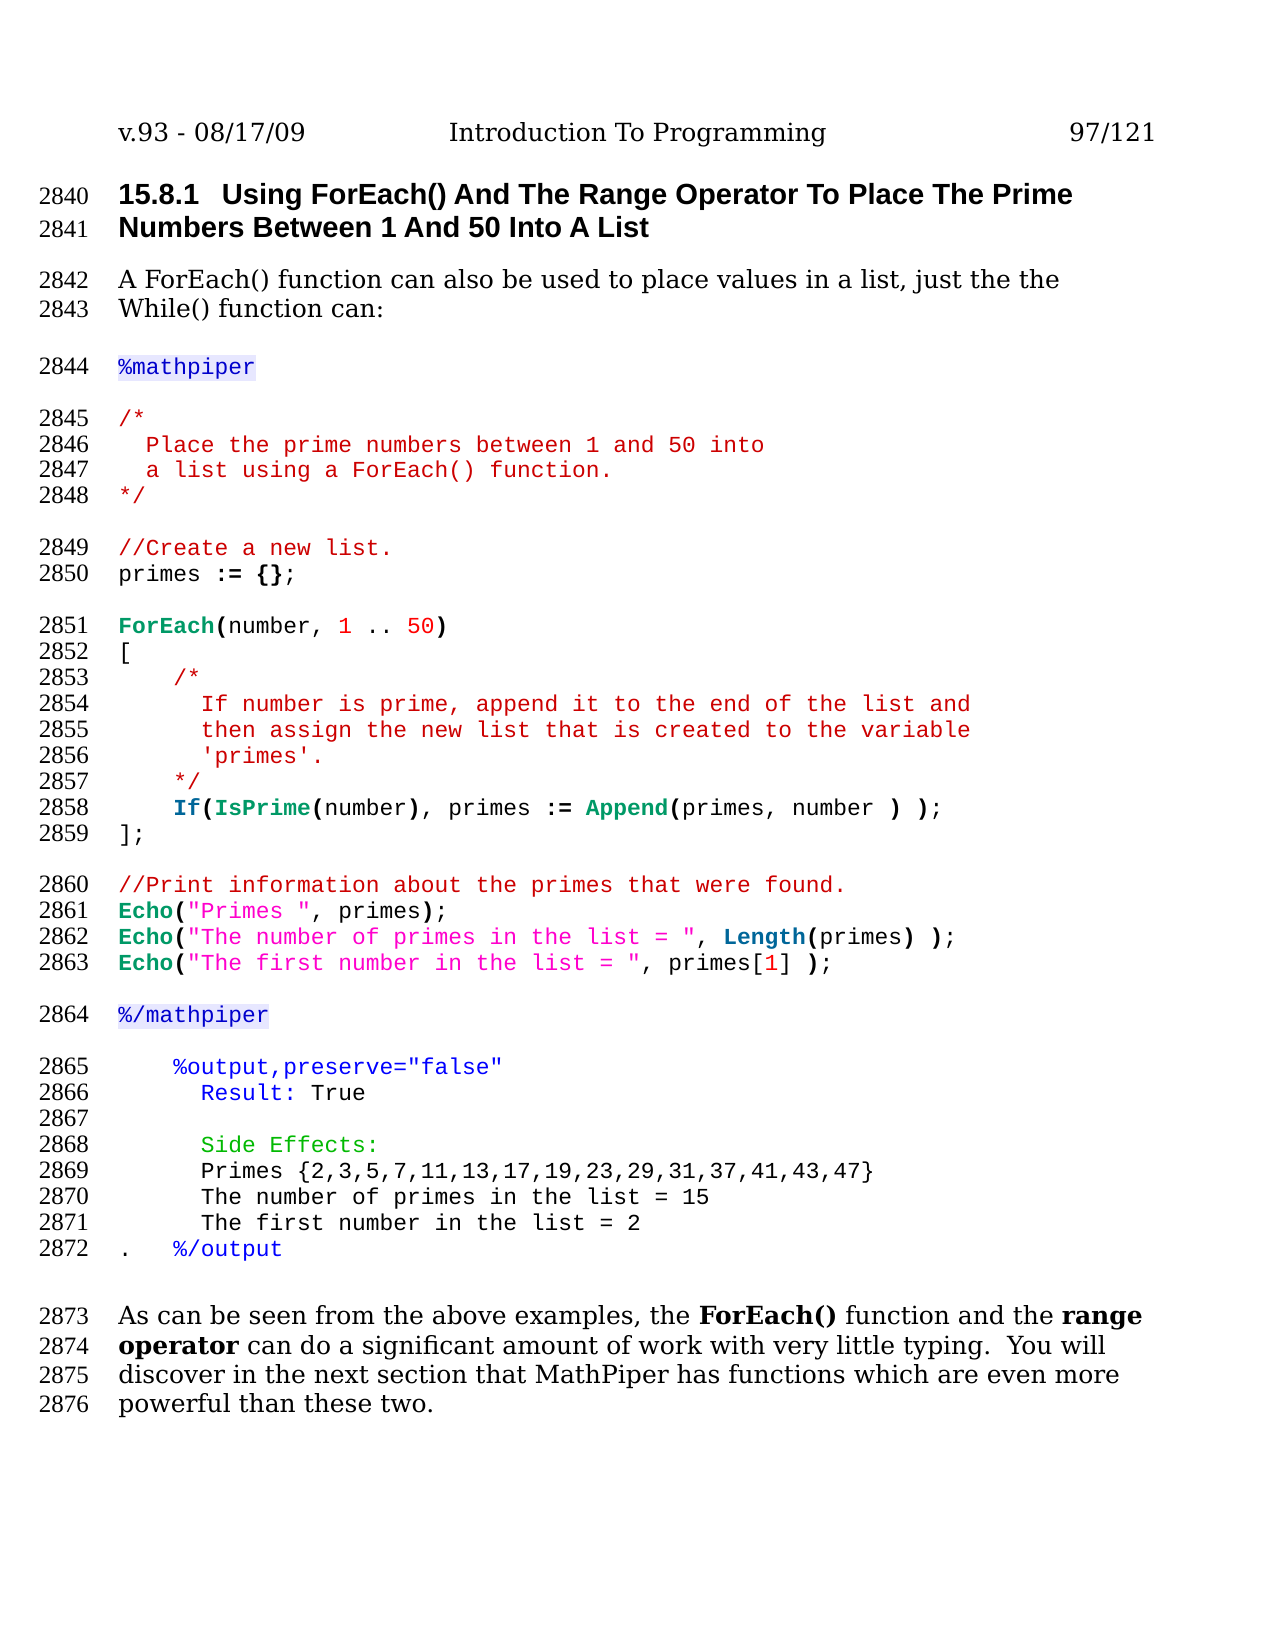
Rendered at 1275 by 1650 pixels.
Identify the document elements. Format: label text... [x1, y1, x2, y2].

text . %/output [118, 1237, 1157, 1263]
text %mathpiper [118, 355, 1157, 381]
text [ [118, 640, 1157, 666]
text */ [118, 485, 1157, 511]
text %/mathpiper [118, 1003, 1157, 1029]
text Side Effects: [118, 1133, 1157, 1159]
text Place the prime numbers between 1 and 50 into [118, 433, 1157, 459]
text A ForEach() function can also be used to place values in a list, just the the While() function can: [118, 265, 1157, 323]
text 'primes'. [118, 744, 1157, 770]
text //Create a new list. [118, 537, 1157, 563]
text If number is prime, append it to the end of the list and [118, 692, 1157, 718]
text primes := {}; [118, 563, 1157, 588]
text Result: True [118, 1081, 1157, 1107]
text The number of primes in the list = 15 [118, 1185, 1157, 1211]
subtitle Using ForEach() And The Range Operator To Place The Prime Numbers Between 1 And 50 Into A List [118, 177, 1157, 244]
text %output,preserve="false" [118, 1055, 1157, 1081]
text */ [118, 770, 1157, 796]
text /* [118, 407, 1157, 433]
text //Print information about the primes that were found. [118, 874, 1157, 900]
text Echo("The number of primes in the list = ", Length(primes) ); [118, 926, 1157, 952]
text a list using a ForEach() function. [118, 459, 1157, 485]
text As can be seen from the above examples, the ForEach() function and the range operator can do a significant amount of work with very little typing. You will discover in the next section that MathPiper has functions which are even more powerful than these two. [118, 1301, 1157, 1418]
text then assign the new list that is created to the variable [118, 718, 1157, 744]
text ]; [118, 822, 1157, 848]
text The first number in the list = 2 [118, 1211, 1157, 1237]
text Primes {2,3,5,7,11,13,17,19,23,29,31,37,41,43,47} [118, 1159, 1157, 1185]
text If(IsPrime(number), primes := Append(primes, number ) ); [118, 796, 1157, 822]
text Echo("Primes ", primes); [118, 900, 1157, 926]
text Echo("The first number in the list = ", primes[1] ); [118, 952, 1157, 978]
text /* [118, 666, 1157, 692]
text ForEach(number, 1 .. 50) [118, 614, 1157, 640]
